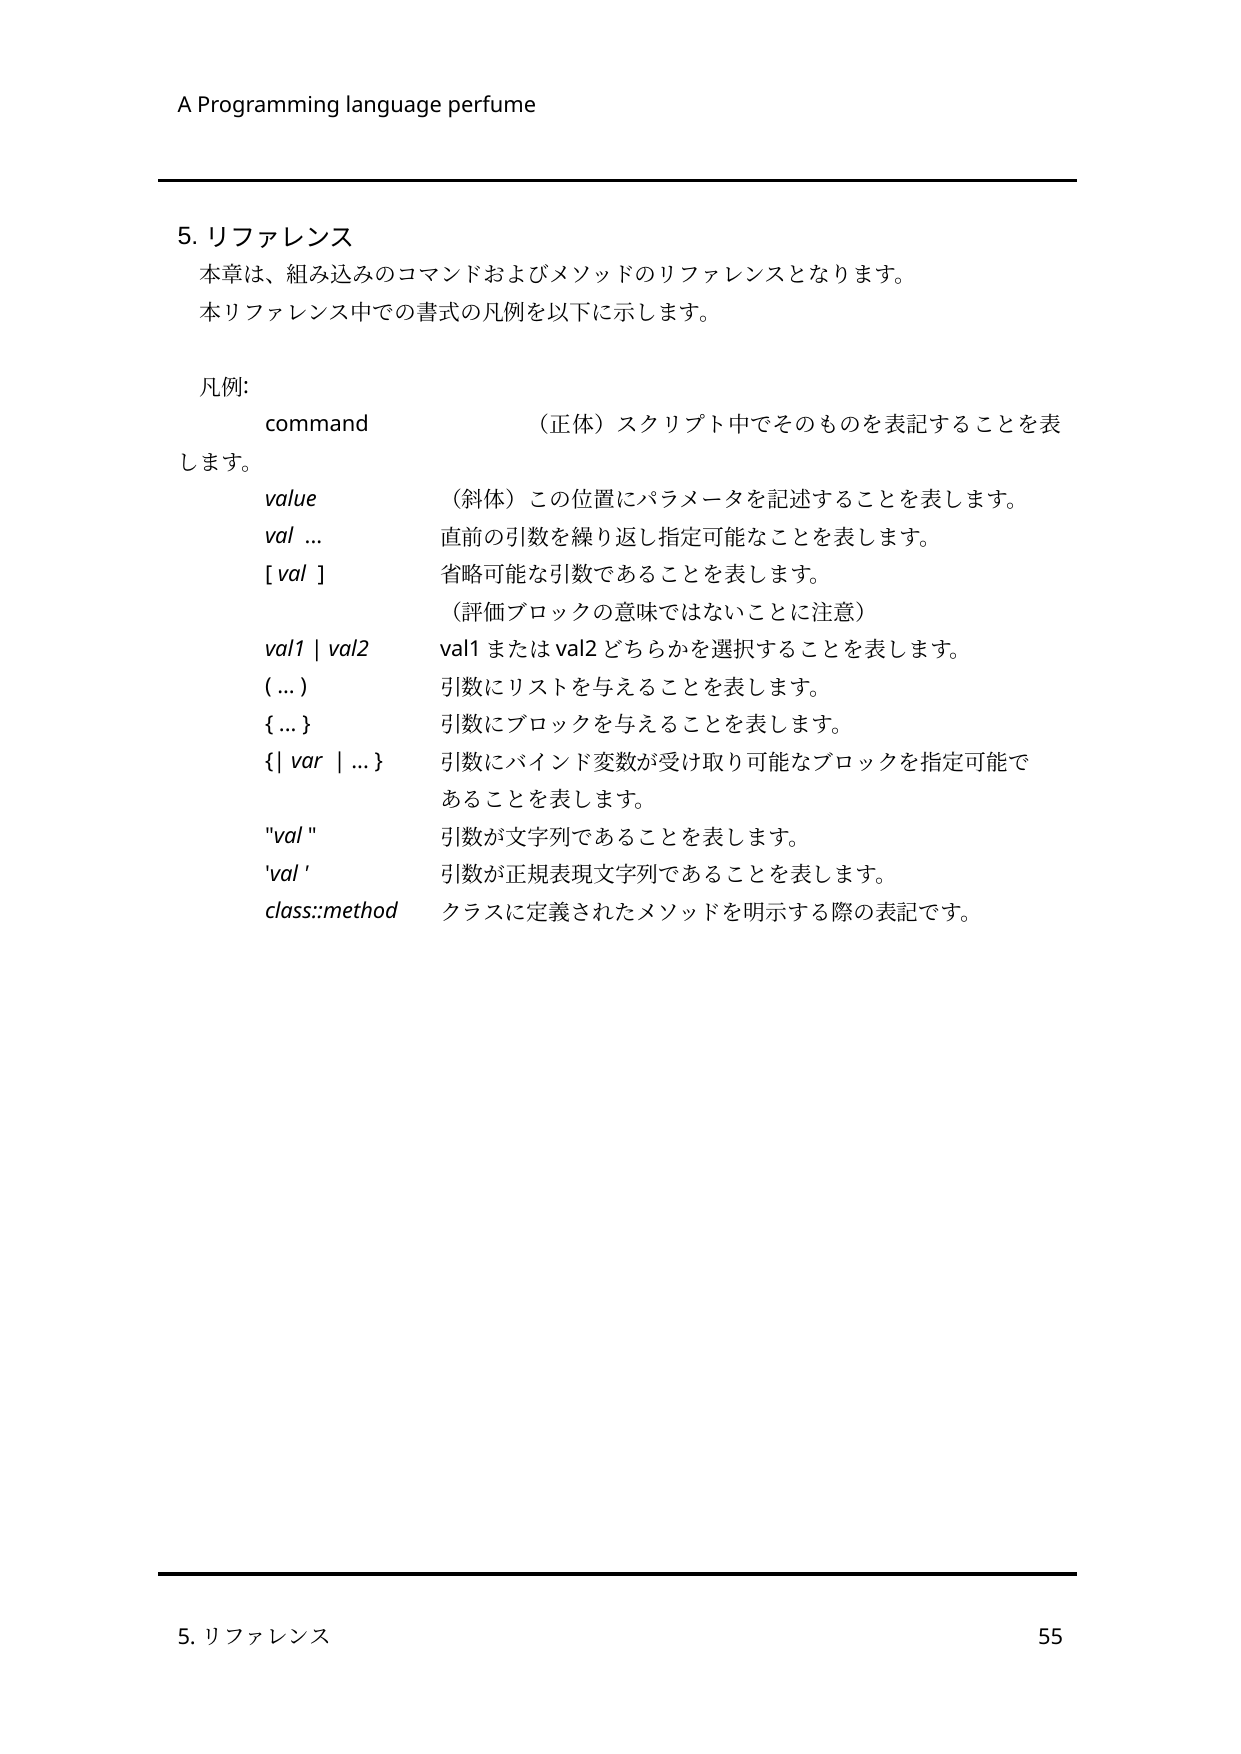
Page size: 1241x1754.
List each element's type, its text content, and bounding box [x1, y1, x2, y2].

text ( ... ) 引数にリストを与えることを表します。 [177, 667, 1063, 704]
text command （正体）スクリプト中でそのものを表記することを表します。 [177, 404, 1063, 479]
text 凡例: [177, 367, 1063, 404]
text あることを表します。 [177, 779, 1063, 817]
text { ... } 引数にブロックを与えることを表します。 [177, 704, 1063, 742]
text （評価ブロックの意味ではないことに注意） [177, 592, 1063, 629]
text 'val ' 引数が正規表現文字列であることを表します。 [177, 854, 1063, 892]
text class::method クラスに定義されたメソッドを明示する際の表記です。 [177, 892, 1063, 929]
text val1 | val2 val1またはval2どちらかを選択することを表します。 [177, 629, 1063, 667]
text "val " 引数が文字列であることを表します。 [177, 817, 1063, 854]
subtitle 5. リファレンス [177, 217, 1063, 254]
text 本リファレンス中での書式の凡例を以下に示します。 [177, 292, 1063, 329]
text [ val ] 省略可能な引数であることを表します。 [177, 554, 1063, 592]
text {| var | ... } 引数にバインド変数が受け取り可能なブロックを指定可能で [177, 742, 1063, 779]
text 本章は、組み込みのコマンドおよびメソッドのリファレンスとなります。 [177, 254, 1063, 292]
text val ... 直前の引数を繰り返し指定可能なことを表します。 [177, 517, 1063, 554]
text value （斜体）この位置にパラメータを記述することを表します。 [177, 479, 1063, 517]
